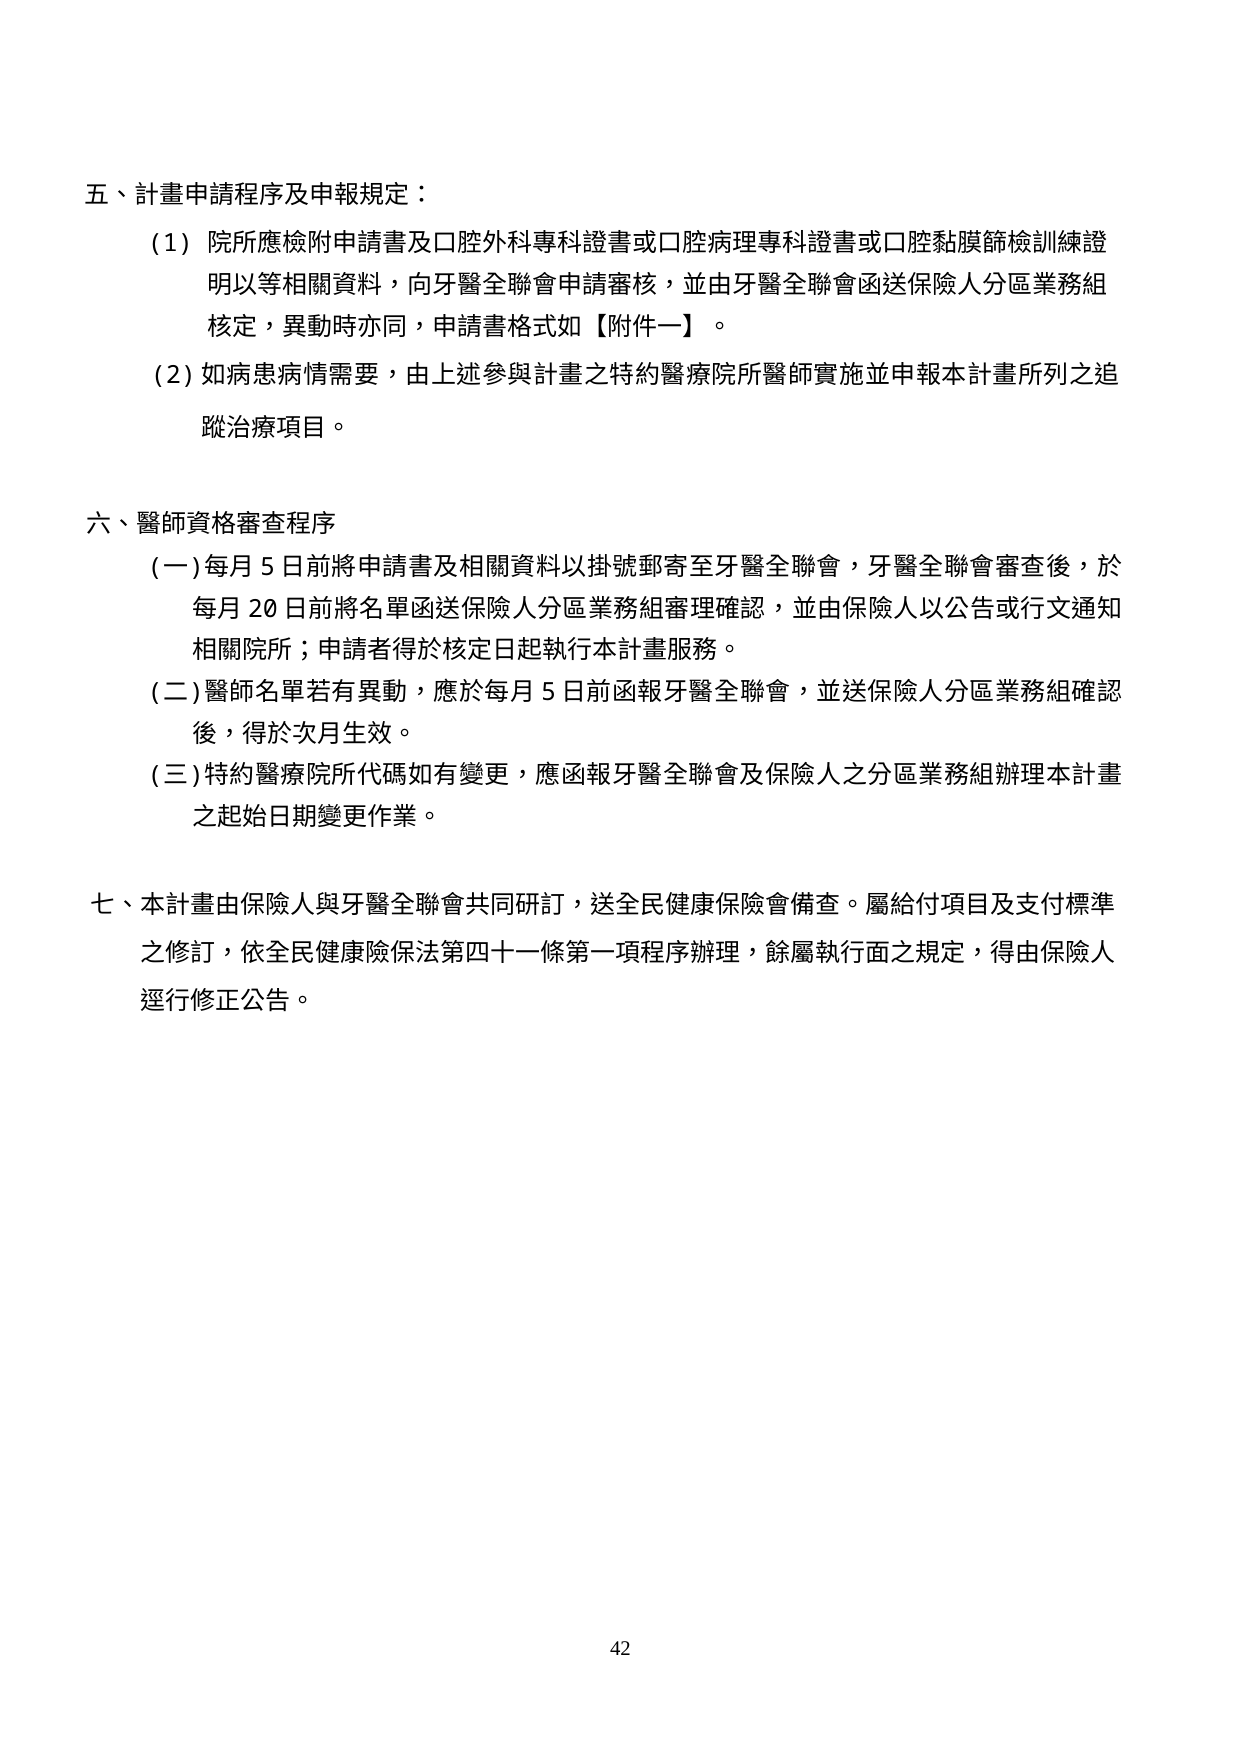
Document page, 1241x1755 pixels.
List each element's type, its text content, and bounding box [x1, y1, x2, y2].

list 院所應檢附申請書及口腔外科專科證書或口腔病理專科證書或口腔黏膜篩檢訓練證明以等相關資料，向牙醫全聯會申請審核，並由牙醫全聯會函送保險人分區業務組核定，異動時亦同，申請書格式如【附件一】。 [148, 217, 1122, 342]
text (三)特約醫療院所代碼如有變更，應函報牙醫全聯會及保險人之分區業務組辦理本計畫之起始日期變更作業。 [147, 751, 1122, 834]
text (二)醫師名單若有異動，應於每月5日前函報牙醫全聯會，並送保險人分區業務組確認後，得於次月生效。 [147, 667, 1122, 751]
text 六、醫師資格審查程序 [86, 494, 1122, 542]
list 如病患病情需要，由上述參與計畫之特約醫療院所醫師實施並申報本計畫所列之追蹤治療項目。 [151, 342, 1122, 446]
text (一)每月5日前將申請書及相關資料以掛號郵寄至牙醫全聯會，牙醫全聯會審查後，於每月20日前將名單函送保險人分區業務組審理確認，並由保險人以公告或行文通知相關院所；申請者得於核定日起執行本計畫服務。 [147, 542, 1122, 667]
text 七、本計畫由保險人與牙醫全聯會共同研訂，送全民健康保險會備查。屬給付項目及支付標準之修訂，依全民健康險保法第四十一條第一項程序辦理，餘屬執行面之規定，得由保險人逕行修正公告。 [90, 876, 1122, 1019]
text 五、計畫申請程序及申報規定： [84, 169, 1122, 211]
